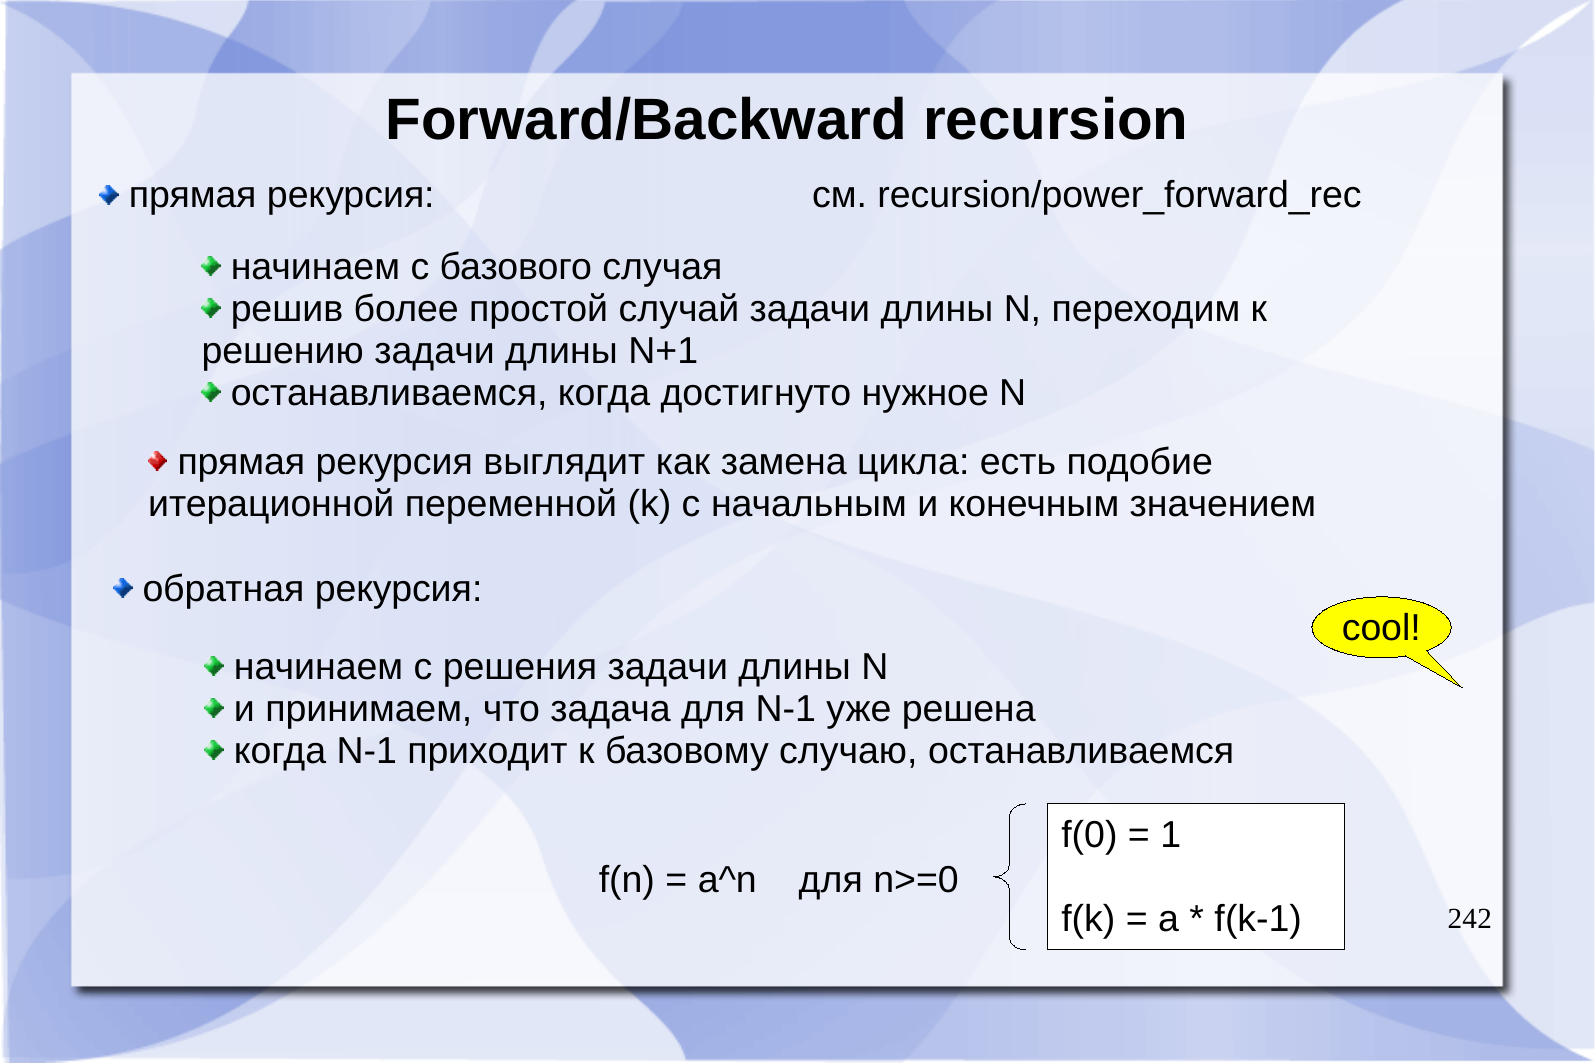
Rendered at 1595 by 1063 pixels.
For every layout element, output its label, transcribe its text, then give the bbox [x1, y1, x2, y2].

text_box f(n) = a^n для n>=0 [584, 850, 992, 908]
text_box начинаем с базового случая решив более простой случай задачи длины N, переходим к решению задачи длины N+1 останавливаемся, когда достигнуто нужное N [188, 239, 1411, 420]
text_box прямая рекурсия: [86, 167, 448, 222]
text_box f(0) = 1 f(k) = a * f(k-1) [1047, 803, 1345, 950]
text_box cool! [1311, 596, 1463, 688]
text_box обратная рекурсия: [99, 561, 496, 616]
text_box прямая рекурсия выглядит как замена цикла: есть подобие итерационной переменной (k) с начальным и конечным значением [134, 434, 1461, 531]
title Forward/Backward recursion [75, 75, 1501, 164]
picture [0, 0, 1595, 1063]
text_box начинаем с решения задачи длины N и принимаем, что задача для N-1 уже решена когда N-1 приходит к базовому случаю, останавливаемся [191, 639, 1247, 778]
text_box см. recursion/power_forward_rec [798, 167, 1423, 222]
